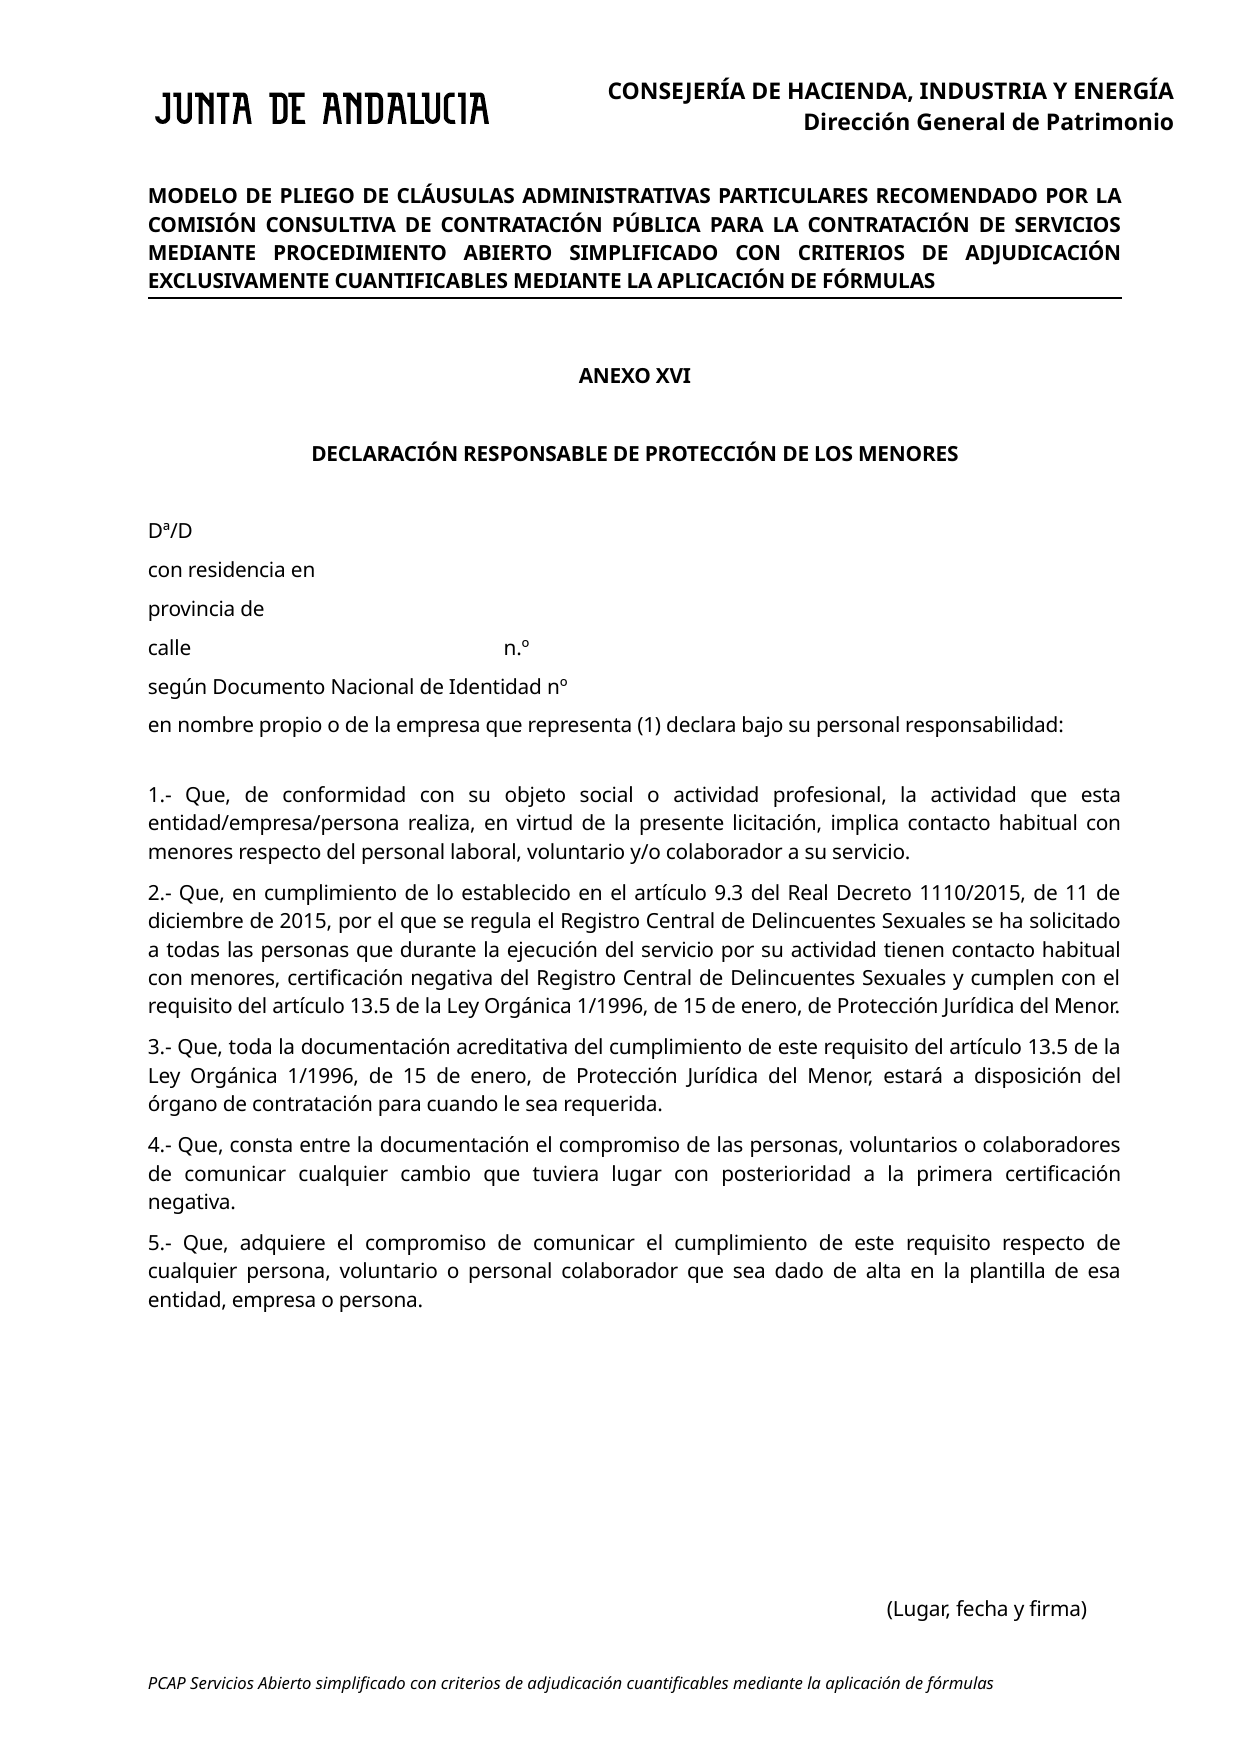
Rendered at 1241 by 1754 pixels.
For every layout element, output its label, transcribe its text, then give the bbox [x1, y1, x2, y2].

text 5.- Que, adquiere el compromiso de comunicar el cumplimiento de este requisito respecto de cualquier persona, voluntario o personal colaborador que sea dado de alta en la plantilla de esa entidad, empresa o persona. [148, 1228, 1122, 1313]
text 1.- Que, de conformidad con su objeto social o actividad profesional, la actividad que esta entidad/empresa/persona realiza, en virtud de la presente licitación, implica contacto habitual con menores respecto del personal laboral, voluntario y/o colaborador a su servicio. [148, 780, 1122, 865]
text en nombre propio o de la empresa que representa (1) declara bajo su personal responsabilidad: [148, 711, 1122, 739]
text MODELO DE PLIEGO DE CLÁUSULAS ADMINISTRATIVAS PARTICULARES RECOMENDADO POR LA COMISIÓN CONSULTIVA DE CONTRATACIÓN PÚBLICA PARA LA CONTRATACIÓN DE SERVICIOS MEDIANTE PROCEDIMIENTO ABIERTO SIMPLIFICADO CON CRITERIOS DE ADJUDICACIÓN EXCLUSIVAMENTE CUANTIFICABLES MEDIANTE LA APLICACIÓN DE FÓRMULAS [148, 181, 1122, 297]
text 4.- Que, consta entre la documentación el compromiso de las personas, voluntarios o colaboradores de comunicar cualquier cambio que tuviera lugar con posterioridad a la primera certificación negativa. [148, 1130, 1122, 1216]
text (Lugar, fecha y firma) [813, 1594, 1122, 1623]
text 2.- Que, en cumplimiento de lo establecido en el artículo 9.3 del Real Decreto 1110/2015, de 11 de diciembre de 2015, por el que se regula el Registro Central de Delincuentes Sexuales se ha solicitado a todas las personas que durante la ejecución del servicio por su actividad tienen contacto habitual con menores, certificación negativa del Registro Central de Delincuentes Sexuales y cumplen con el requisito del artículo 13.5 de la Ley Orgánica 1/1996, de 15 de enero, de Protección Jurídica del Menor. [148, 878, 1122, 1020]
text provincia de [148, 594, 1122, 622]
text según Documento Nacional de Identidad nº [148, 672, 1122, 700]
text DECLARACIÓN RESPONSABLE DE PROTECCIÓN DE LOS MENORES [148, 439, 1122, 467]
text con residencia en [148, 555, 1122, 584]
text Dª/D [148, 516, 1122, 545]
text calle n.º [148, 633, 1122, 661]
text ANEXO XVI [148, 361, 1122, 389]
text 3.- Que, toda la documentación acreditativa del cumplimiento de este requisito del artículo 13.5 de la Ley Orgánica 1/1996, de 15 de enero, de Protección Jurídica del Menor, estará a disposición del órgano de contratación para cuando le sea requerida. [148, 1032, 1122, 1118]
